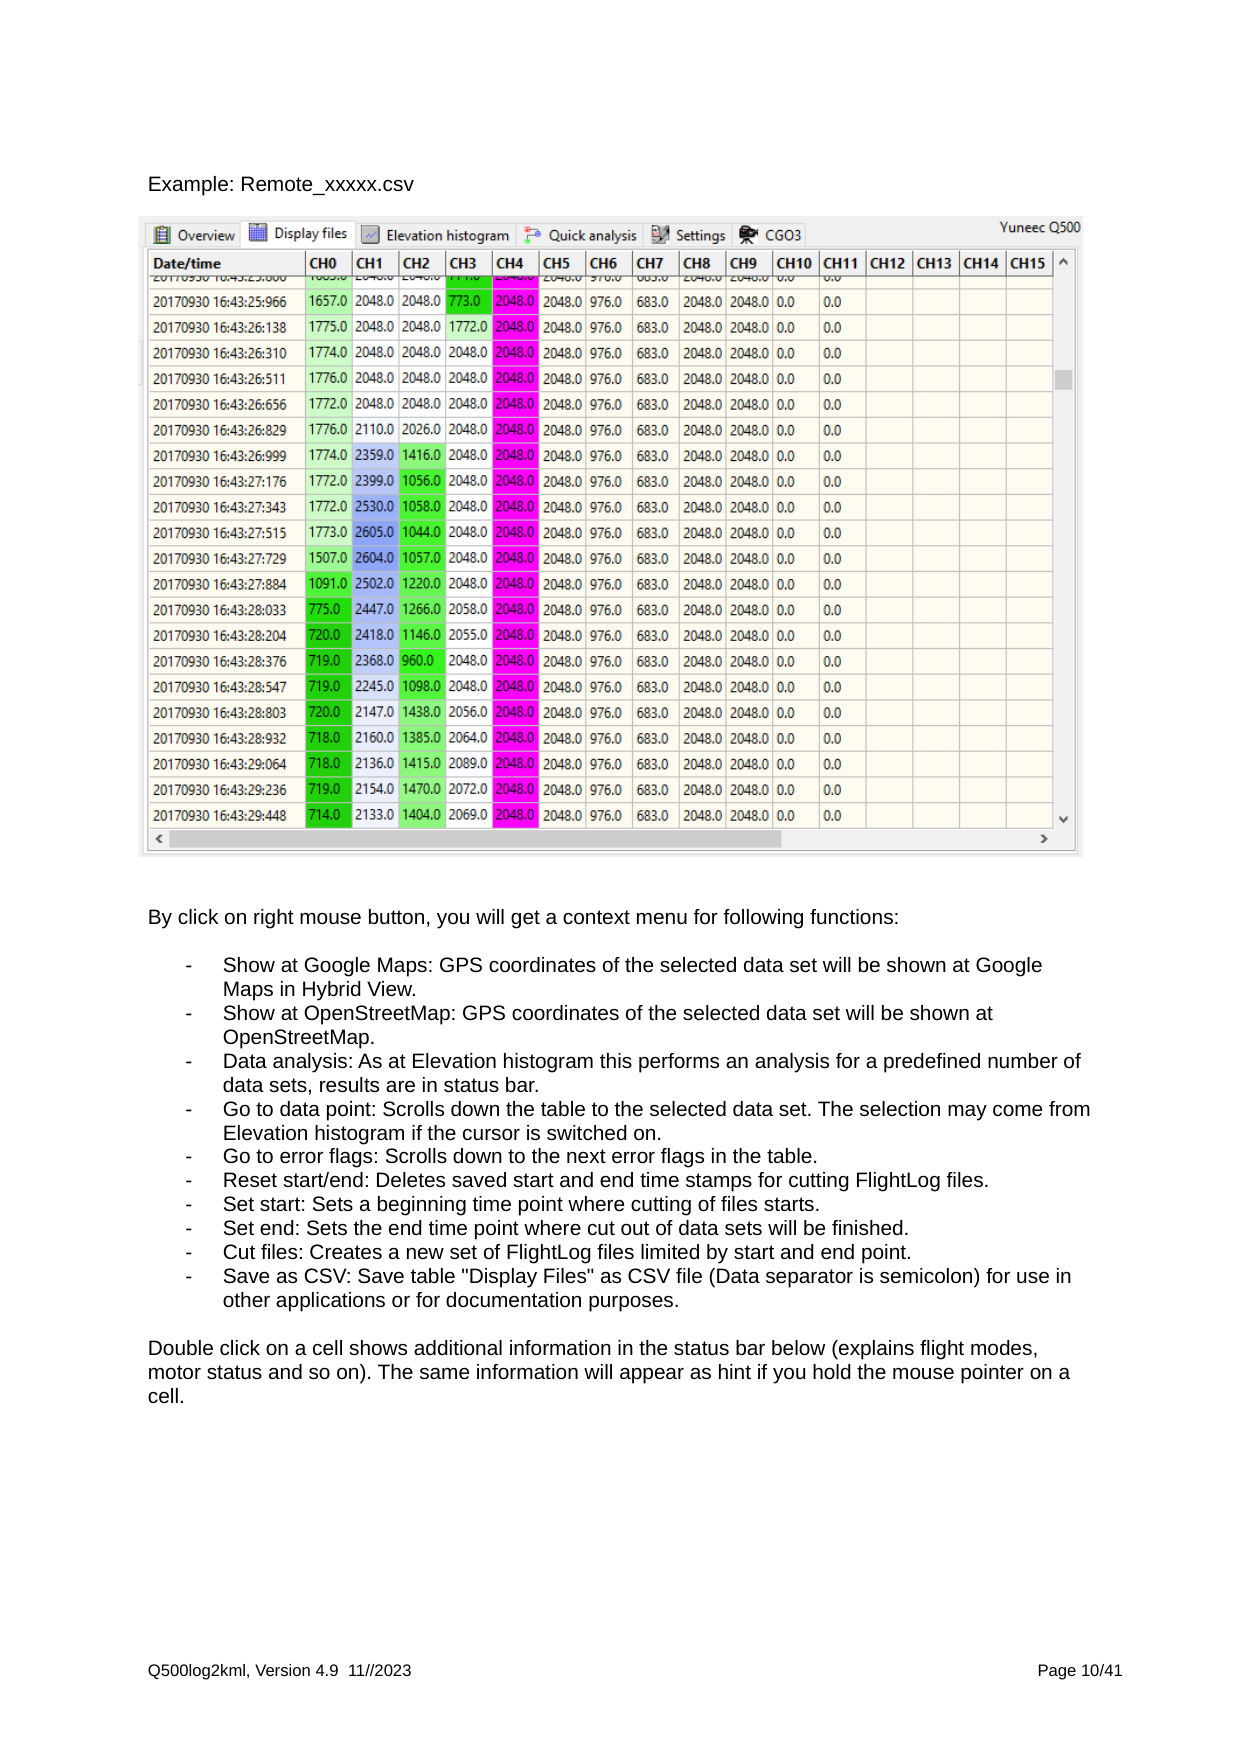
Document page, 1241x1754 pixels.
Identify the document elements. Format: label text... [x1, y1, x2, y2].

text Example: Remote_xxxxx.csv [148, 172, 1093, 196]
list Data analysis: As at Elevation histogram this performs an analysis for a predefined number of data sets, results are in status bar. [185, 1048, 1093, 1096]
list Go to error flags: Scrolls down to the next error flags in the table. [185, 1144, 1093, 1168]
text By click on right mouse button, you will get a context menu for following functions: [148, 905, 1093, 929]
list Show at Google Maps: GPS coordinates of the selected data set will be shown at Google Maps in Hybrid View. [185, 953, 1093, 1001]
list Cut files: Creates a new set of FlightLog files limited by start and end point. [185, 1240, 1093, 1264]
picture [138, 216, 1084, 857]
list Save as CSV: Save table "Display Files" as CSV file (Data separator is semicolon) for use in other applications or for documentation purposes. [185, 1264, 1093, 1312]
text Double click on a cell shows additional information in the status bar below (explains flight modes, motor status and so on). The same information will appear as hint if you hold the mouse pointer on a cell. [148, 1336, 1093, 1408]
list Show at OpenStreetMap: GPS coordinates of the selected data set will be shown at OpenStreetMap. [185, 1001, 1093, 1048]
list Set end: Sets the end time point where cut out of data sets will be finished. [185, 1216, 1093, 1240]
list Go to data point: Scrolls down the table to the selected data set. The selection may come from Elevation histogram if the cursor is switched on. [185, 1096, 1093, 1144]
list Reset start/end: Deletes saved start and end time stamps for cutting FlightLog files. [185, 1168, 1093, 1192]
list Set start: Sets a beginning time point where cutting of files starts. [185, 1192, 1093, 1216]
